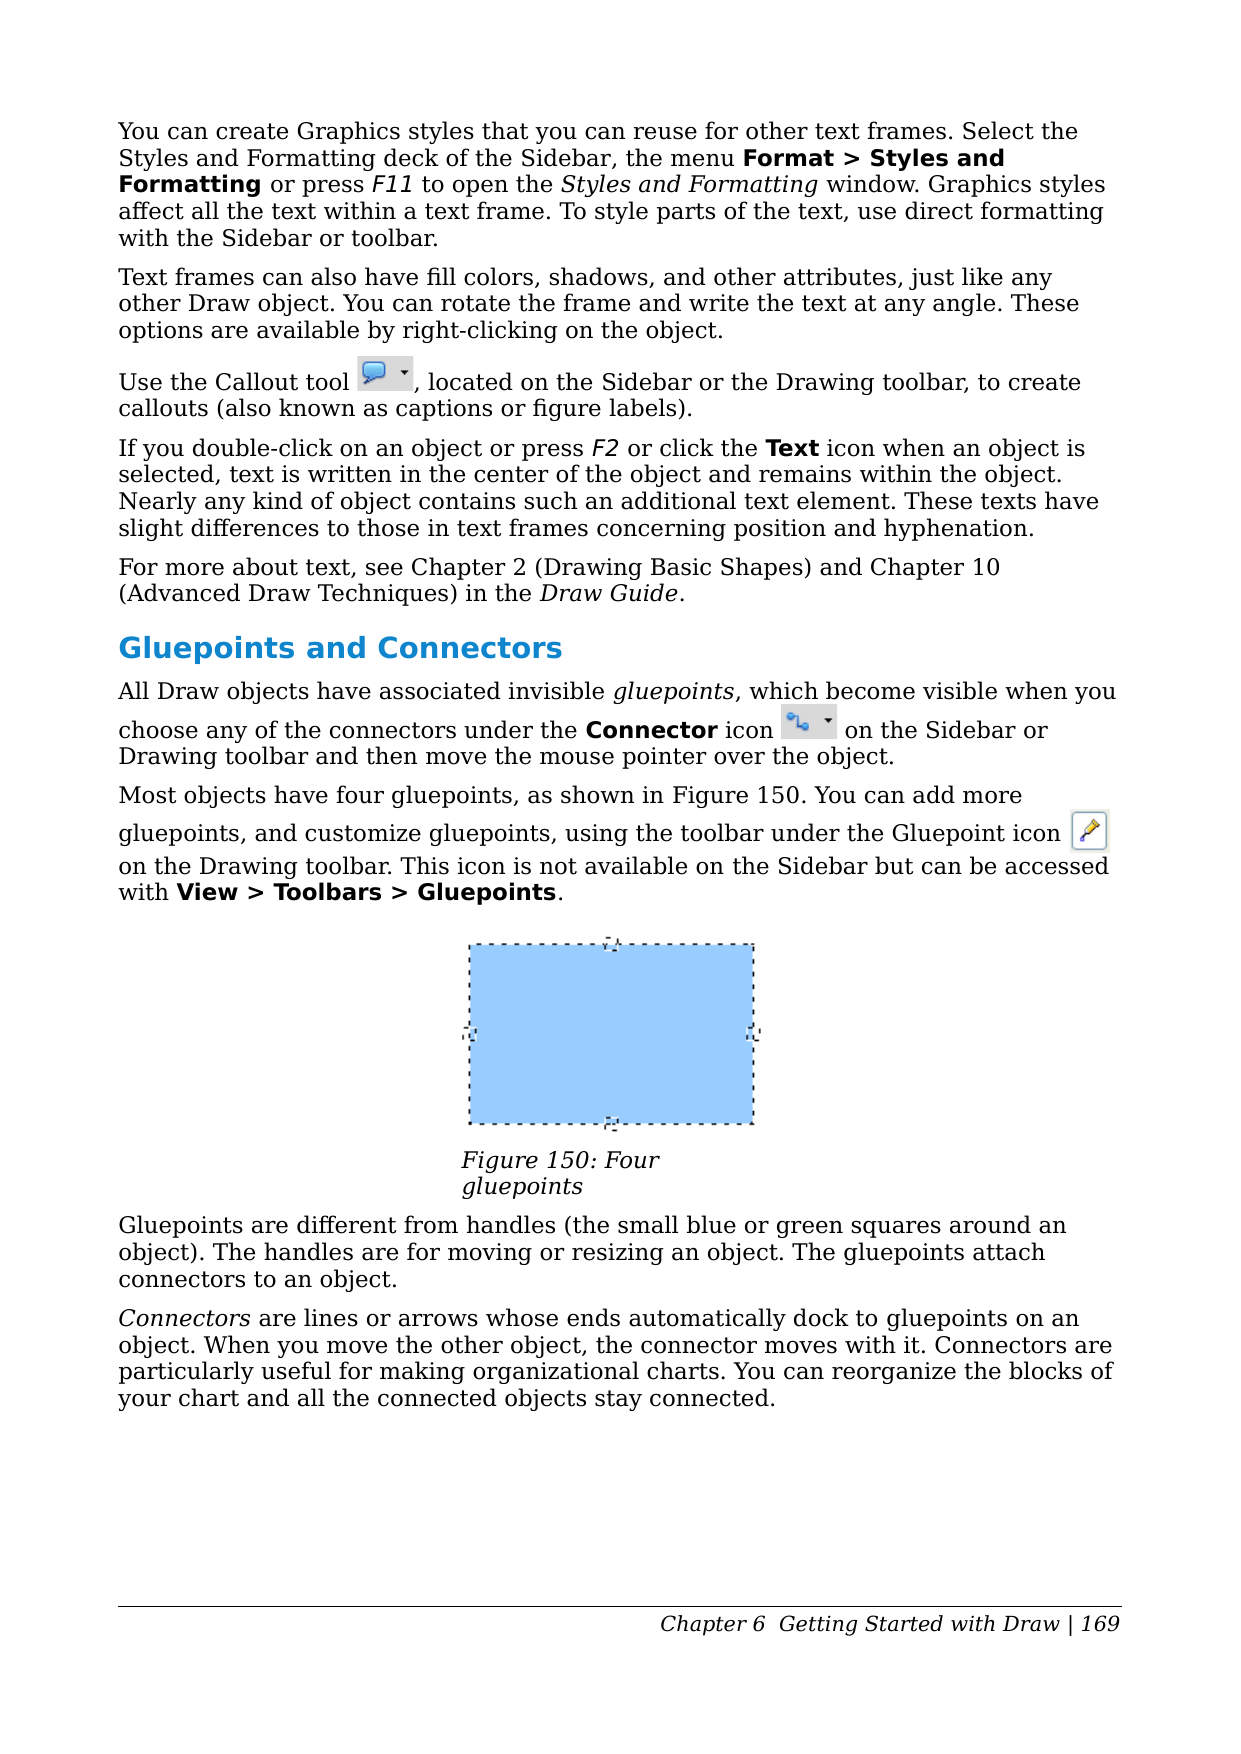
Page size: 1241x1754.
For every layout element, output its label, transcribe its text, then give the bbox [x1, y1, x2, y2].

text All Draw objects have associated invisible gluepoints, which become visible when you choose any of the connectors under the Connector icon on the Sidebar or Drawing toolbar and then move the mouse pointer over the object. [118, 678, 1122, 770]
text Text frames can also have fill colors, shadows, and other attributes, just like any other Draw object. You can rotate the frame and write the text at any angle. These options are available by right-clicking on the object. [118, 264, 1122, 344]
picture [461, 931, 764, 1141]
text Connectors are lines or arrows whose ends automatically dock to gluepoints on an object. When you move the other object, the connector moves with it. Connectors are particularly useful for making organizational charts. You can reorganize the blocks of your chart and all the connected objects stay connected. [118, 1305, 1122, 1412]
text Most objects have four gluepoints, as shown in Figure 150. You can add more gluepoints, and customize gluepoints, using the toolbar under the Gluepoint icon on the Drawing toolbar. This icon is not available on the Sidebar but can be accessed with View > Toolbars > Gluepoints. [118, 783, 1122, 906]
text If you double-click on an object or press F2 or click the Text icon when an object is selected, text is written in the center of the object and remains within the object. Nearly any kind of object contains such an additional text element. These texts have slight differences to those in text frames concerning position and hyphenation. [118, 435, 1122, 541]
picture [357, 356, 414, 391]
text Gluepoints are different from handles (the small blue or green squares around an object). The handles are for moving or resizing an object. The gluepoints attach connectors to an object. [118, 1213, 1122, 1293]
text Figure 150: Four gluepoints [461, 1147, 779, 1200]
subtitle Gluepoints and Connectors [118, 631, 1122, 665]
picture [1069, 809, 1110, 853]
text You can create Graphics styles that you can reuse for other text frames. Select the Styles and Formatting deck of the Sidebar, the menu Format > Styles and Formatting or press F11 to open the Styles and Formatting window. Graphics styles affect all the text within a text frame. To style parts of the text, use direct formatting with the Sidebar or toolbar. [118, 118, 1122, 251]
text For more about text, see Chapter 2 (Drawing Basic Shapes) and Chapter 10 (Advanced Draw Techniques) in the Draw Guide. [118, 554, 1122, 607]
text Use the Callout tool , located on the Sidebar or the Drawing toolbar, to create callouts (also known as captions or figure labels). [118, 356, 1122, 422]
picture [781, 704, 838, 739]
